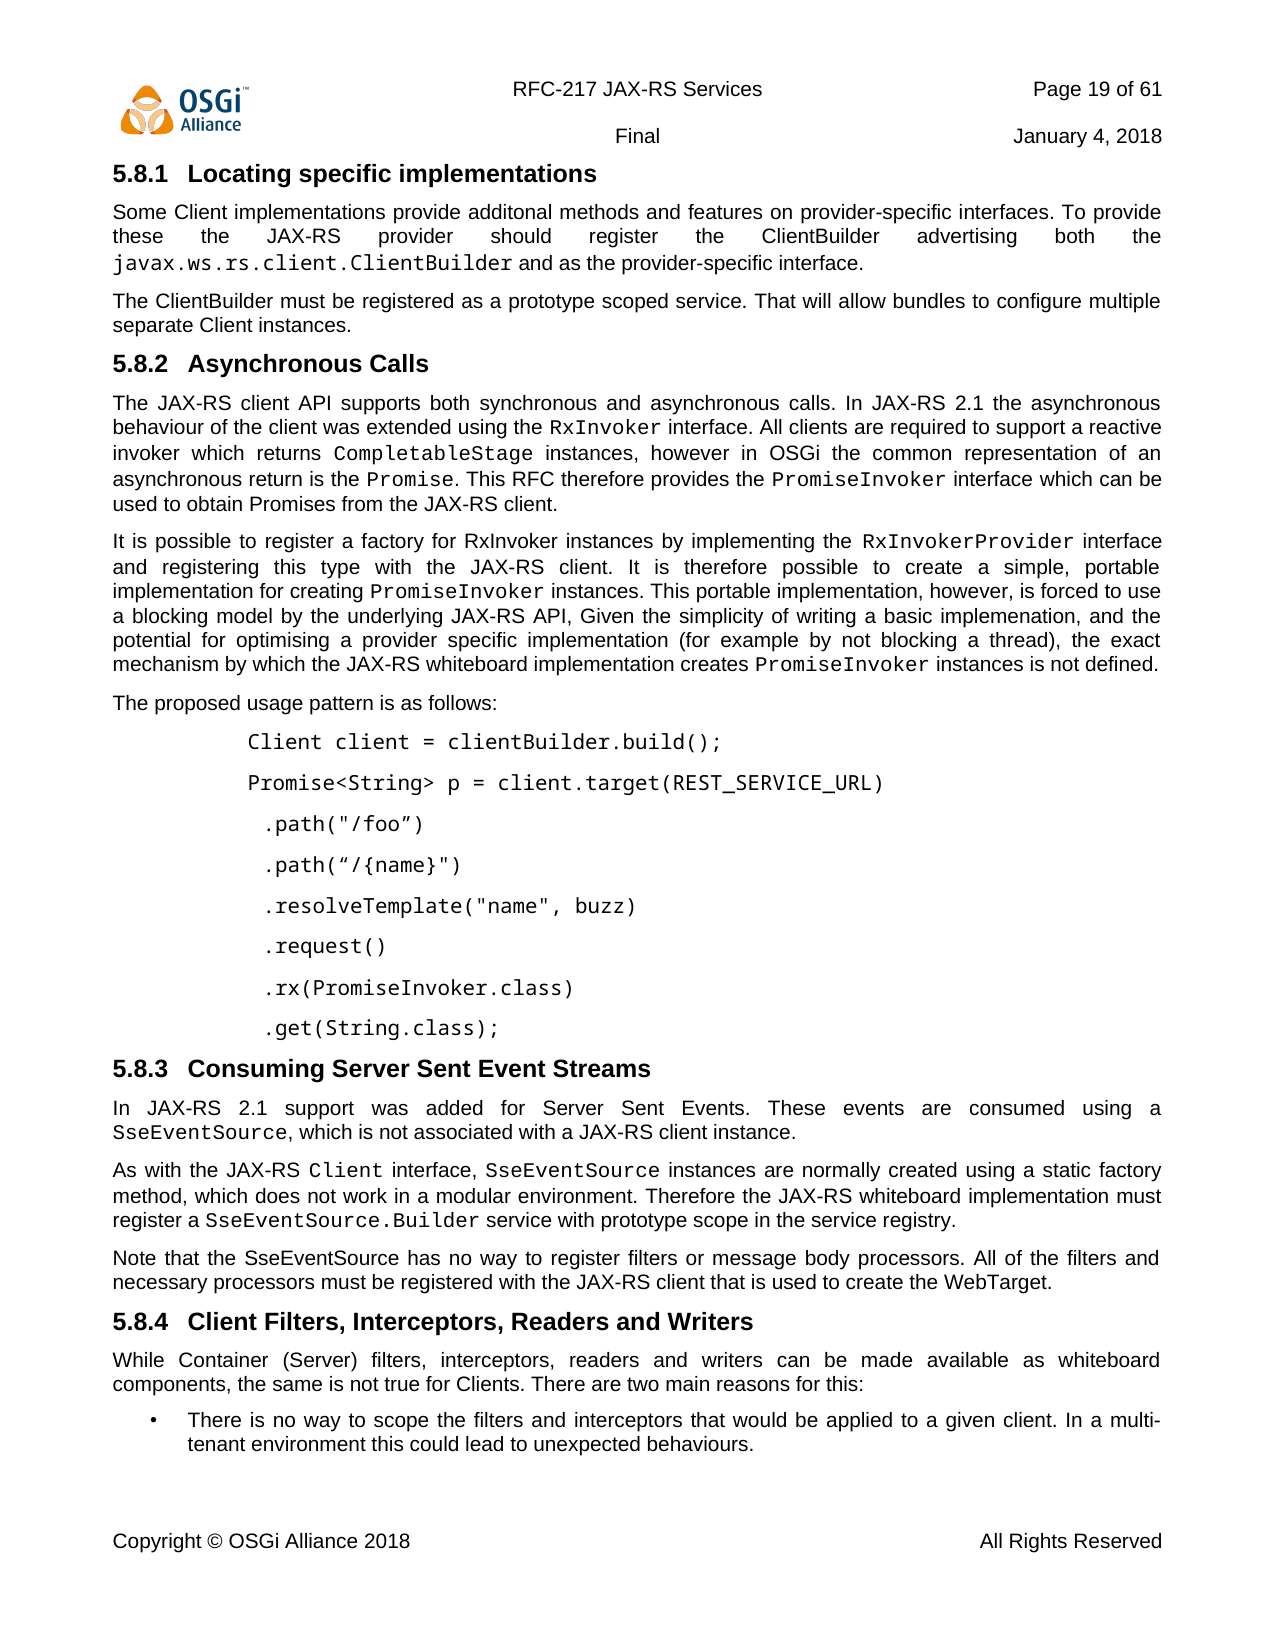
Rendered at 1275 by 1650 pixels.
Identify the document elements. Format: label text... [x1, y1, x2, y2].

subtitle Consuming Server Sent Event Streams [112, 1054, 1162, 1083]
text .rx(PromiseInvoker.class) [247, 973, 1162, 1001]
text .path("/foo”) [247, 809, 1162, 837]
text The JAX-RS client API supports both synchronous and asynchronous calls. In JAX-RS 2.1 the asynchronous behaviour of the client was extended using the RxInvoker interface. All clients are required to support a reactive invoker which returns CompletableStage instances, however in OSGi the common representation of an asynchronous return is the Promise. This RFC therefore provides the PromiseInvoker interface which can be used to obtain Promises from the JAX-RS client. [112, 391, 1162, 516]
text .request() [247, 932, 1162, 960]
text .resolveTemplate("name", buzz) [247, 891, 1162, 919]
text Promise<String> p = client.target(REST_SERVICE_URL) [247, 768, 1162, 796]
text .get(String.class); [247, 1013, 1162, 1042]
text While Container (Server) filters, interceptors, readers and writers can be made available as whiteboard components, the same is not true for Clients. There are two main reasons for this: [112, 1348, 1162, 1396]
subtitle Locating specific implementations [112, 159, 1162, 188]
text .path(“/{name}") [247, 850, 1162, 878]
subtitle Client Filters, Interceptors, Readers and Writers [112, 1307, 1162, 1335]
text Some Client implementations provide additonal methods and features on provider-specific interfaces. To provide these the JAX-RS provider should register the ClientBuilder advertising both the javax.ws.rs.client.ClientBuilder and as the provider-specific interface. [112, 200, 1162, 277]
picture [113, 78, 257, 142]
text In JAX-RS 2.1 support was added for Server Sent Events. These events are consumed using a SseEventSource, which is not associated with a JAX-RS client instance. [112, 1096, 1162, 1146]
list There is no way to scope the filters and interceptors that would be applied to a given client. In a multi-tenant environment this could lead to unexpected behaviours. [150, 1408, 1162, 1456]
text It is possible to register a factory for RxInvoker instances by implementing the RxInvokerProvider interface and registering this type with the JAX-RS client. It is therefore possible to create a simple, portable implementation for creating PromiseInvoker instances. This portable implementation, however, is forced to use a blocking model by the underlying JAX-RS API, Given the simplicity of writing a basic implemenation, and the potential for optimising a provider specific implementation (for example by not blocking a thread), the exact mechanism by which the JAX-RS whiteboard implementation creates PromiseInvoker instances is not defined. [112, 529, 1162, 678]
text The ClientBuilder must be registered as a prototype scoped service. That will allow bundles to configure multiple separate Client instances. [112, 289, 1162, 337]
subtitle Asynchronous Calls [112, 349, 1162, 378]
text Client client = clientBuilder.build(); [247, 727, 1162, 755]
text Note that the SseEventSource has no way to register filters or message body processors. All of the filters and necessary processors must be registered with the JAX-RS client that is used to create the WebTarget. [112, 1246, 1162, 1294]
text The proposed usage pattern is as follows: [112, 691, 1162, 714]
text As with the JAX-RS Client interface, SseEventSource instances are normally created using a static factory method, which does not work in a modular environment. Therefore the JAX-RS whiteboard implementation must register a SseEventSource.Builder service with prototype scope in the service registry. [112, 1158, 1162, 1234]
